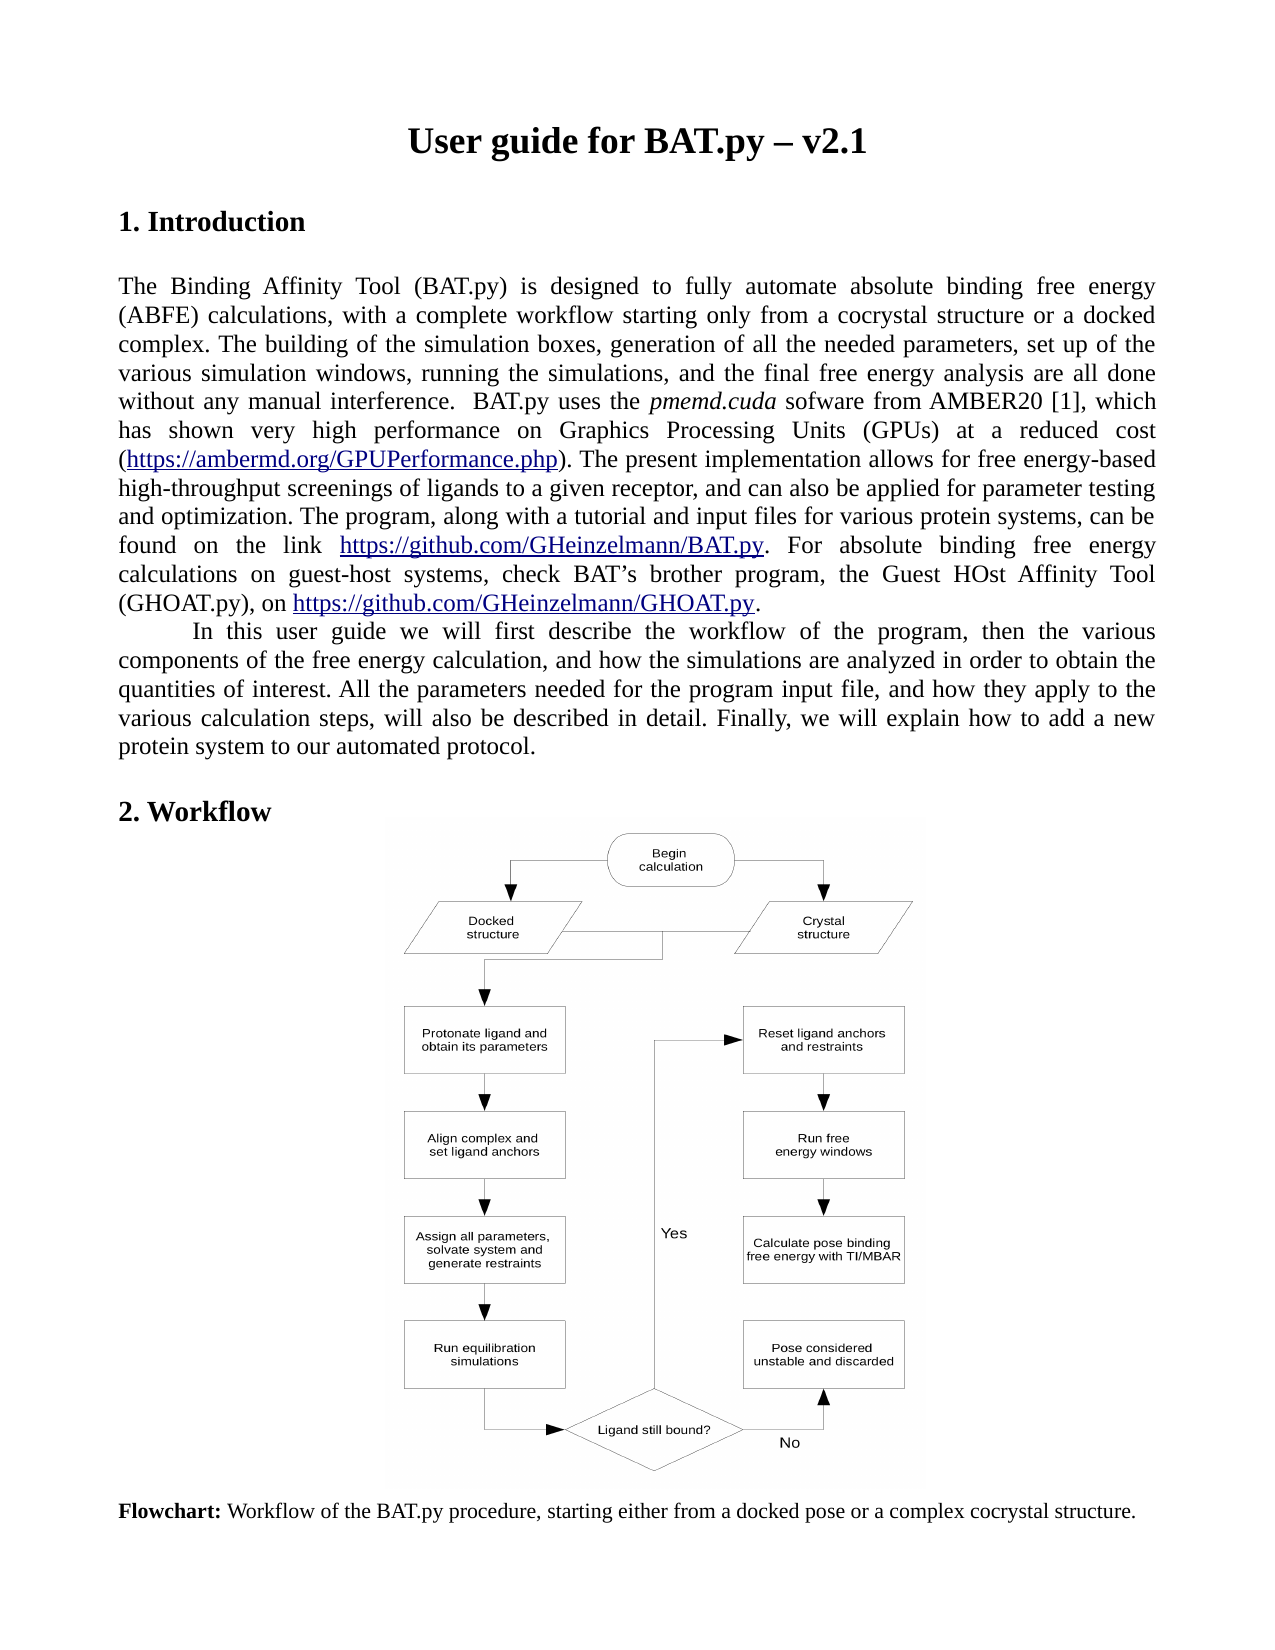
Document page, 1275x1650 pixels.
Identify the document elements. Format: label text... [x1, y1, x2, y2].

text The Binding Affinity Tool (BAT.py) is designed to fully automate absolute binding free energy (ABFE) calculations, with a complete workflow starting only from a cocrystal structure or a docked complex. The building of the simulation boxes, generation of all the needed parameters, set up of the various simulation windows, running the simulations, and the final free energy analysis are all done without any manual interference. BAT.py uses the pmemd.cuda sofware from AMBER20 [1], which has shown very high performance on Graphics Processing Units (GPUs) at a reduced cost (https://ambermd.org/GPUPerformance.php). The present implementation allows for free energy-based high-throughput screenings of ligands to a given receptor, and can also be applied for parameter testing and optimization. The program, along with a tutorial and input files for various protein systems, can be found on the link https://github.com/GHeinzelmann/BAT.py. For absolute binding free energy calculations on guest-host systems, check BAT’s brother program, the Guest HOst Affinity Tool (GHOAT.py), on https://github.com/GHeinzelmann/GHOAT.py. [118, 271, 1157, 616]
text User guide for BAT.py – v2.1 [118, 118, 1157, 161]
text 1. Introduction [118, 204, 1157, 238]
text Flowchart: Workflow of the BAT.py procedure, starting either from a docked pose or a complex cocrystal structure. [118, 1498, 1157, 1523]
text In this user guide we will first describe the workflow of the program, then the various components of the free energy calculation, and how the simulations are analyzed in order to obtain the quantities of interest. All the parameters needed for the program input file, and how they apply to the various calculation steps, will also be described in detail. Finally, we will explain how to add a new protein system to our automated protocol. [118, 616, 1157, 760]
picture [384, 817, 927, 1489]
text 2. Workflow [118, 794, 1157, 827]
